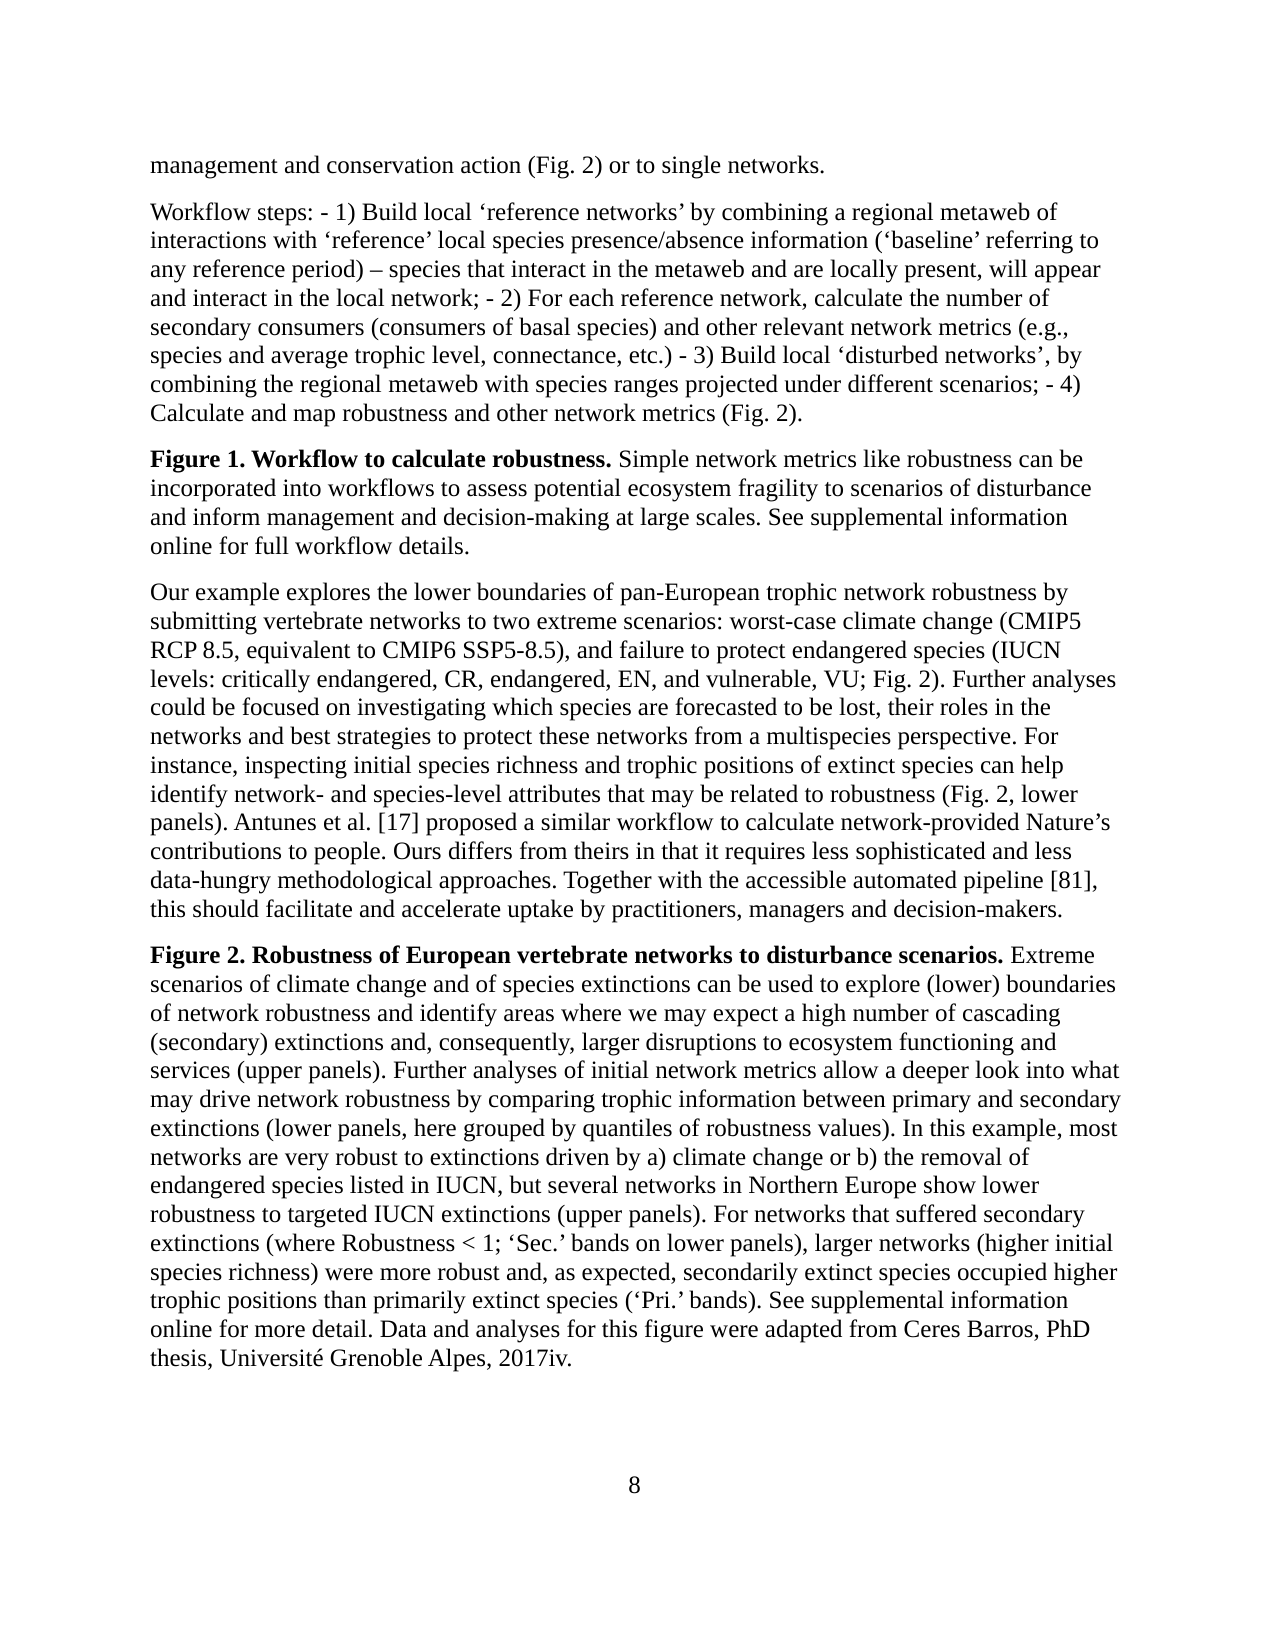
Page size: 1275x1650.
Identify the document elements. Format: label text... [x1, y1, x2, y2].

text Workflow steps: - 1) Build local ‘reference networks’ by combining a regional metaweb of interactions with ‘reference’ local species presence/absence information (‘baseline’ referring to any reference period) – species that interact in the metaweb and are locally present, will appear and interact in the local network; - 2) For each reference network, calculate the number of secondary consumers (consumers of basal species) and other relevant network metrics (e.g., species and average trophic level, connectance, etc.) - 3) Build local ‘disturbed networks’, by combining the regional metaweb with species ranges projected under different scenarios; - 4) Calculate and map robustness and other network metrics (Fig. 2). [150, 197, 1125, 427]
text Figure 1. Workflow to calculate robustness. Simple network metrics like robustness can be incorporated into workflows to assess potential ecosystem fragility to scenarios of disturbance and inform management and decision-making at large scales. See supplemental information online for full workflow details. [150, 444, 1125, 559]
text Our example explores the lower boundaries of pan-European trophic network robustness by submitting vertebrate networks to two extreme scenarios: worst-case climate change (CMIP5 RCP 8.5, equivalent to CMIP6 SSP5-8.5), and failure to protect endangered species (IUCN levels: critically endangered, CR, endangered, EN, and vulnerable, VU; Fig. 2). Further analyses could be focused on investigating which species are forecasted to be lost, their roles in the networks and best strategies to protect these networks from a multispecies perspective. For instance, inspecting initial species richness and trophic positions of extinct species can help identify network- and species-level attributes that may be related to robustness (Fig. 2, lower panels). Antunes et al. [17] proposed a similar workflow to calculate network-provided Nature’s contributions to people. Ours differs from theirs in that it requires less sophisticated and less data-hungry methodological approaches. Together with the accessible automated pipeline [81], this should facilitate and accelerate uptake by practitioners, managers and decision-makers. [150, 577, 1125, 922]
text management and conservation action (Fig. 2) or to single networks. [150, 150, 1125, 179]
text Figure 2. Robustness of European vertebrate networks to disturbance scenarios. Extreme scenarios of climate change and of species extinctions can be used to explore (lower) boundaries of network robustness and identify areas where we may expect a high number of cascading (secondary) extinctions and, consequently, larger disruptions to ecosystem functioning and services (upper panels). Further analyses of initial network metrics allow a deeper look into what may drive network robustness by comparing trophic information between primary and secondary extinctions (lower panels, here grouped by quantiles of robustness values). In this example, most networks are very robust to extinctions driven by a) climate change or b) the removal of endangered species listed in IUCN, but several networks in Northern Europe show lower robustness to targeted IUCN extinctions (upper panels). For networks that suffered secondary extinctions (where Robustness < 1; ‘Sec.’ bands on lower panels), larger networks (higher initial species richness) were more robust and, as expected, secondarily extinct species occupied higher trophic positions than primarily extinct species (‘Pri.’ bands). See supplemental information online for more detail. Data and analyses for this figure were adapted from Ceres Barros, PhD thesis, Université Grenoble Alpes, 2017iv. [150, 940, 1125, 1372]
